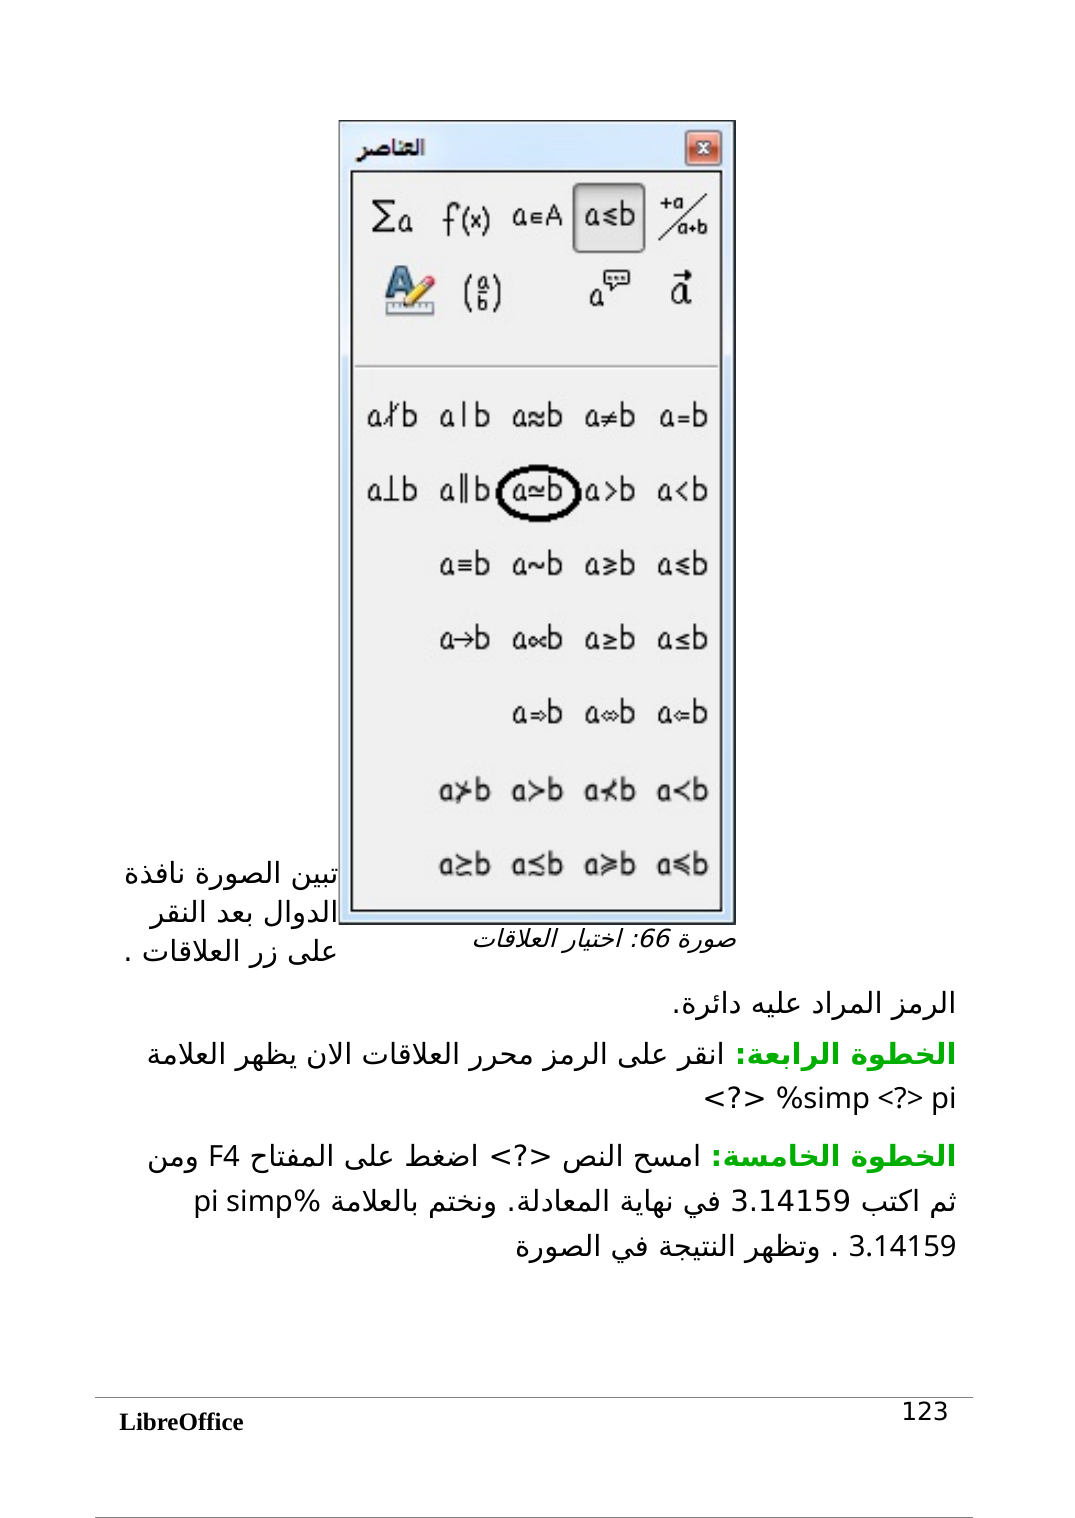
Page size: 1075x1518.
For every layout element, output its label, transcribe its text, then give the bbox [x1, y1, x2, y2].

text الرمز المراد عليه دائرة. [118, 986, 957, 1020]
text صورة 66: اختيار العلاقات [339, 925, 736, 953]
picture [338, 120, 736, 925]
text تبين الصورة نافذة الدوال بعد النقر على زر العلاقات . [118, 857, 957, 968]
text الخطوة الخامسة: امسح النص <?> اضغط على المفتاح F4 ومن ثم اكتب 3.14159 في نهاية المعادلة. ونختم بالعلامة %pi simp 3.14159 . وتظهر النتيجة في الصورة [118, 1135, 957, 1265]
text الخطوة الرابعة: انقر على الرمز محرر العلاقات الان يظهر العلامة simp <?> pi% <?> [118, 1037, 957, 1117]
